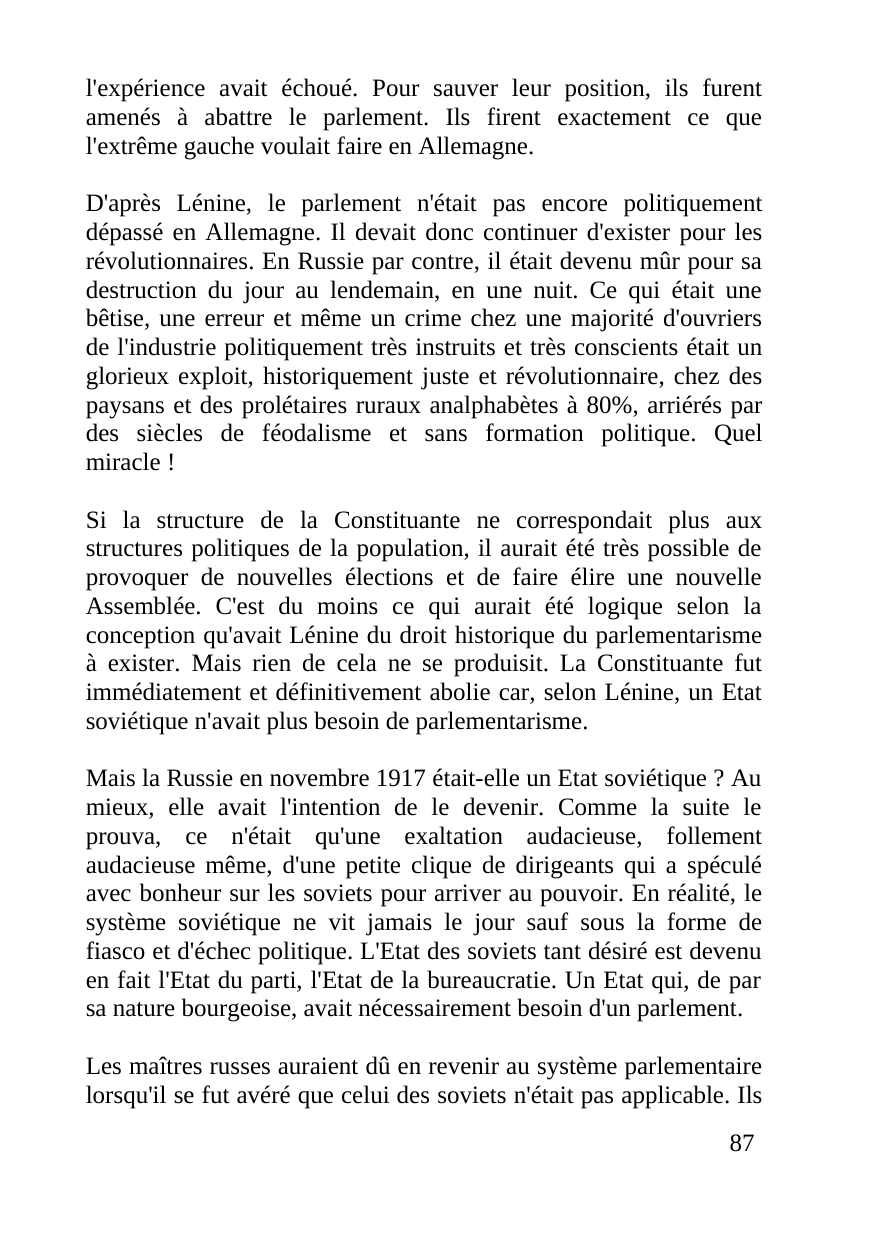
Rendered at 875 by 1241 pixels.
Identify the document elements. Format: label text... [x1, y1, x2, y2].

text Les maîtres russes auraient dû en revenir au système parlementaire lorsqu'il se fut avéré que celui des soviets n'était pas applicable. Ils [86, 1051, 763, 1108]
text l'expérience avait échoué. Pour sauver leur position, ils furent amenés à abattre le parlement. Ils firent exactement ce que l'extrême gauche voulait faire en Allemagne. [86, 73, 763, 160]
text Mais la Russie en novembre 1917 était-elle un Etat soviétique ? Au mieux, elle avait l'intention de le devenir. Comme la suite le prouva, ce n'était qu'une exaltation audacieuse, follement audacieuse même, d'une petite clique de dirigeants qui a spéculé avec bonheur sur les soviets pour arriver au pouvoir. En réalité, le système soviétique ne vit jamais le jour sauf sous la forme de fiasco et d'échec politique. L'Etat des soviets tant désiré est devenu en fait l'Etat du parti, l'Etat de la bureaucratie. Un Etat qui, de par sa nature bourgeoise, avait nécessairement besoin d'un parlement. [86, 763, 763, 1022]
text Si la structure de la Constituante ne correspondait plus aux structures politiques de la population, il aurait été très possible de provoquer de nouvelles élections et de faire élire une nouvelle Assemblée. C'est du moins ce qui aurait été logique selon la conception qu'avait Lénine du droit historique du parlementarisme à exister. Mais rien de cela ne se produisit. La Constituante fut immédiatement et définitivement abolie car, selon Lénine, un Etat soviétique n'avait plus besoin de parlementarisme. [86, 505, 763, 735]
text D'après Lénine, le parlement n'était pas encore politiquement dépassé en Allemagne. Il devait donc continuer d'exister pour les révolutionnaires. En Russie par contre, il était devenu mûr pour sa destruction du jour au lendemain, en une nuit. Ce qui était une bêtise, une erreur et même un crime chez une majorité d'ouvriers de l'industrie politiquement très instruits et très conscients était un glorieux exploit, historiquement juste et révolutionnaire, chez des paysans et des prolétaires ruraux analphabètes à 80%, arriérés par des siècles de féodalisme et sans formation politique. Quel miracle ! [86, 188, 763, 476]
